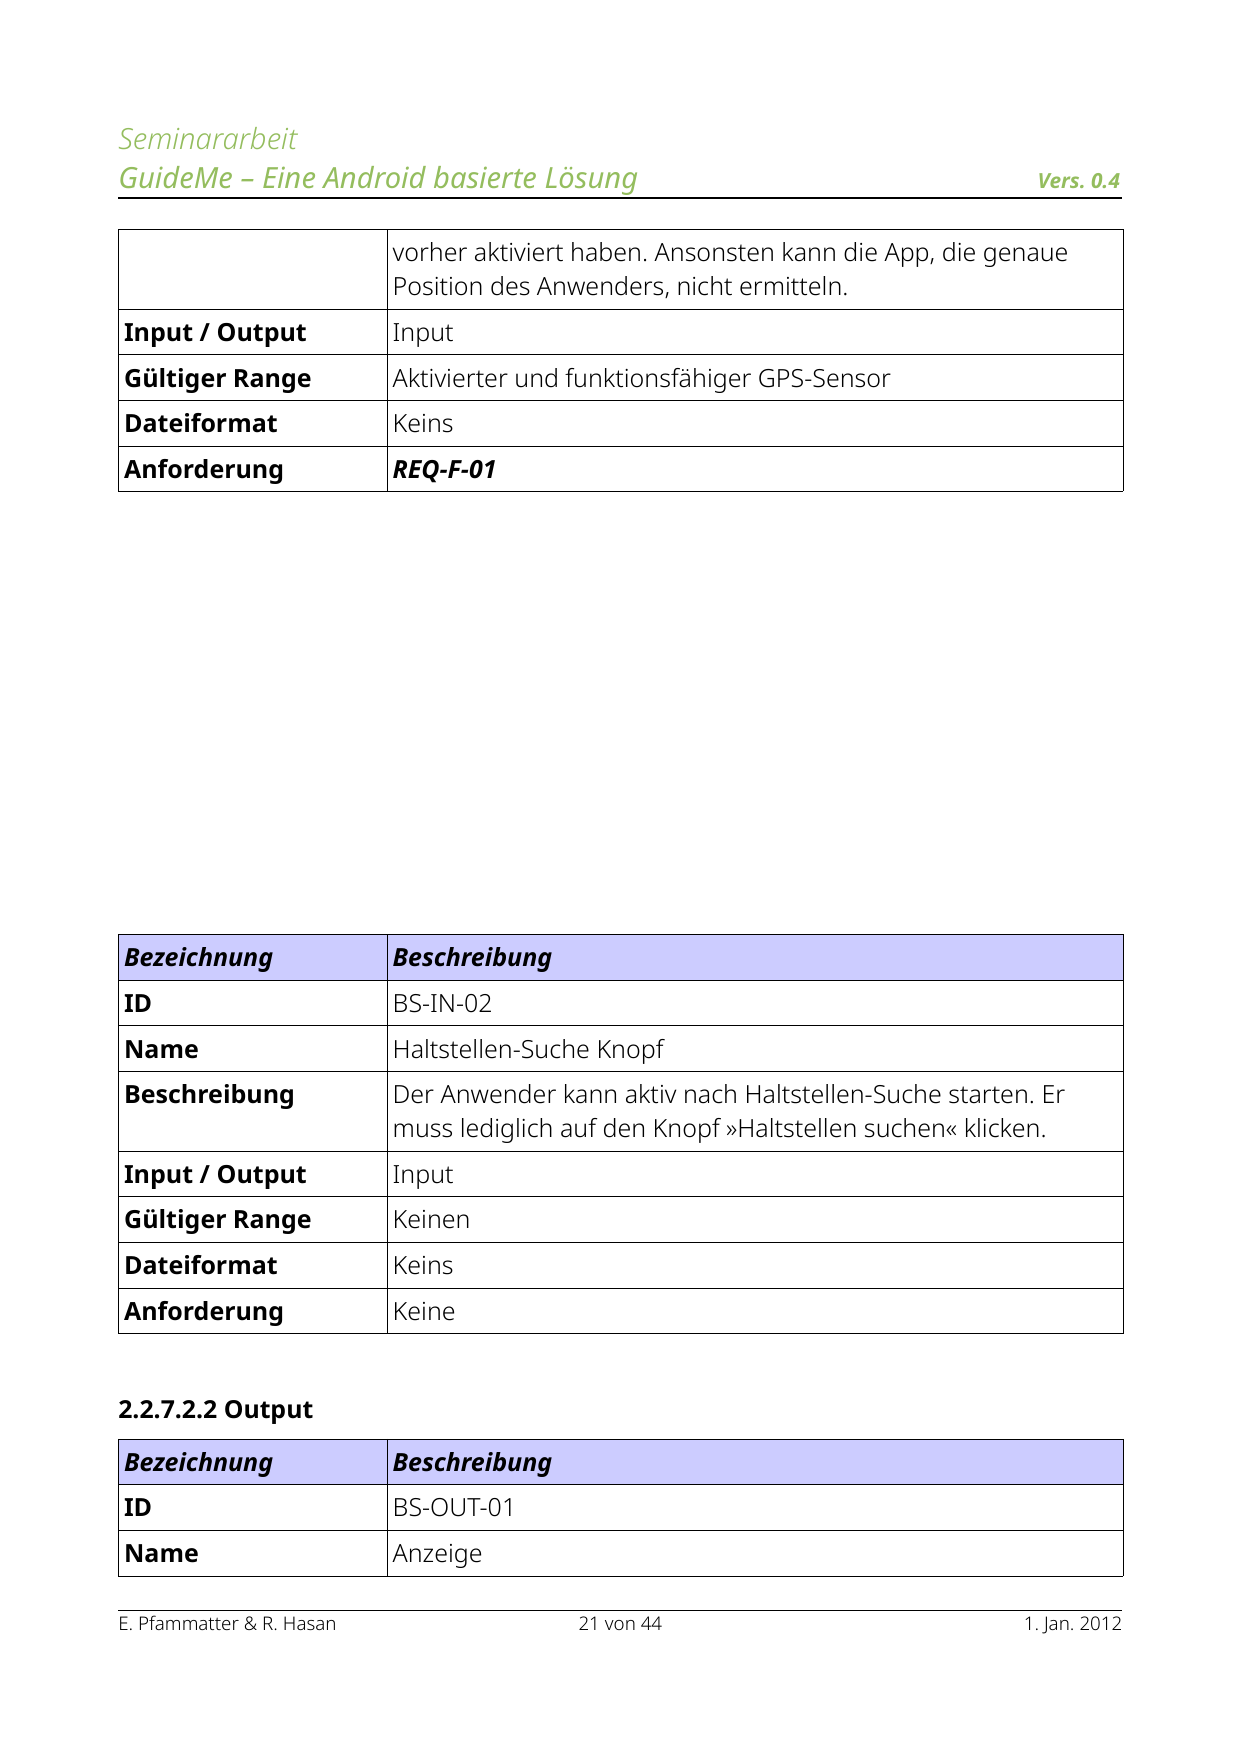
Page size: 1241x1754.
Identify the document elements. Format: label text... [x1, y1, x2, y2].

table_cell Input / Output [119, 1152, 387, 1196]
table_cell Haltstellen-Suche Knopf [388, 1026, 1123, 1071]
table_cell Keine [388, 1289, 1123, 1333]
table_cell Gültiger Range [119, 355, 387, 400]
table_cell Input / Output [119, 310, 387, 354]
table_cell Keins [388, 401, 1123, 446]
table_cell Gültiger Range [119, 1197, 387, 1242]
table_cell ID [119, 1485, 387, 1530]
table_cell BS-IN-02 [388, 981, 1123, 1025]
table_cell [119, 230, 387, 309]
table_cell vorher aktiviert haben. Ansonsten kann die App, die genaue Position des Anwenders, nicht ermitteln. [388, 230, 1123, 309]
table_cell BS-OUT-01 [388, 1485, 1123, 1530]
table_cell Input [388, 1152, 1123, 1196]
table_cell Keins [388, 1243, 1123, 1288]
table_header Bezeichnung [119, 935, 387, 980]
table_header Beschreibung [388, 935, 1123, 980]
table_cell Name [119, 1531, 387, 1576]
table_header Beschreibung [388, 1440, 1123, 1484]
table_cell Input [388, 310, 1123, 354]
table_header Bezeichnung [119, 1440, 387, 1484]
table_cell Aktivierter und funktionsfähiger GPS-Sensor [388, 355, 1123, 400]
table_cell Keinen [388, 1197, 1123, 1242]
table_cell Beschreibung [119, 1072, 387, 1151]
table_cell REQ-F-01 [388, 447, 1123, 491]
table_cell Dateiformat [119, 1243, 387, 1288]
table_cell Dateiformat [119, 401, 387, 446]
subtitle 2.2.7.2.2 Output [118, 1392, 1122, 1426]
table_cell Der Anwender kann aktiv nach Haltstellen-Suche starten. Er muss lediglich auf den Knopf »Haltstellen suchen« klicken. [388, 1072, 1123, 1151]
table_cell Name [119, 1026, 387, 1071]
table_cell ID [119, 981, 387, 1025]
table_cell Anforderung [119, 1289, 387, 1333]
table_cell Anforderung [119, 447, 387, 491]
table_cell Anzeige [388, 1531, 1123, 1576]
